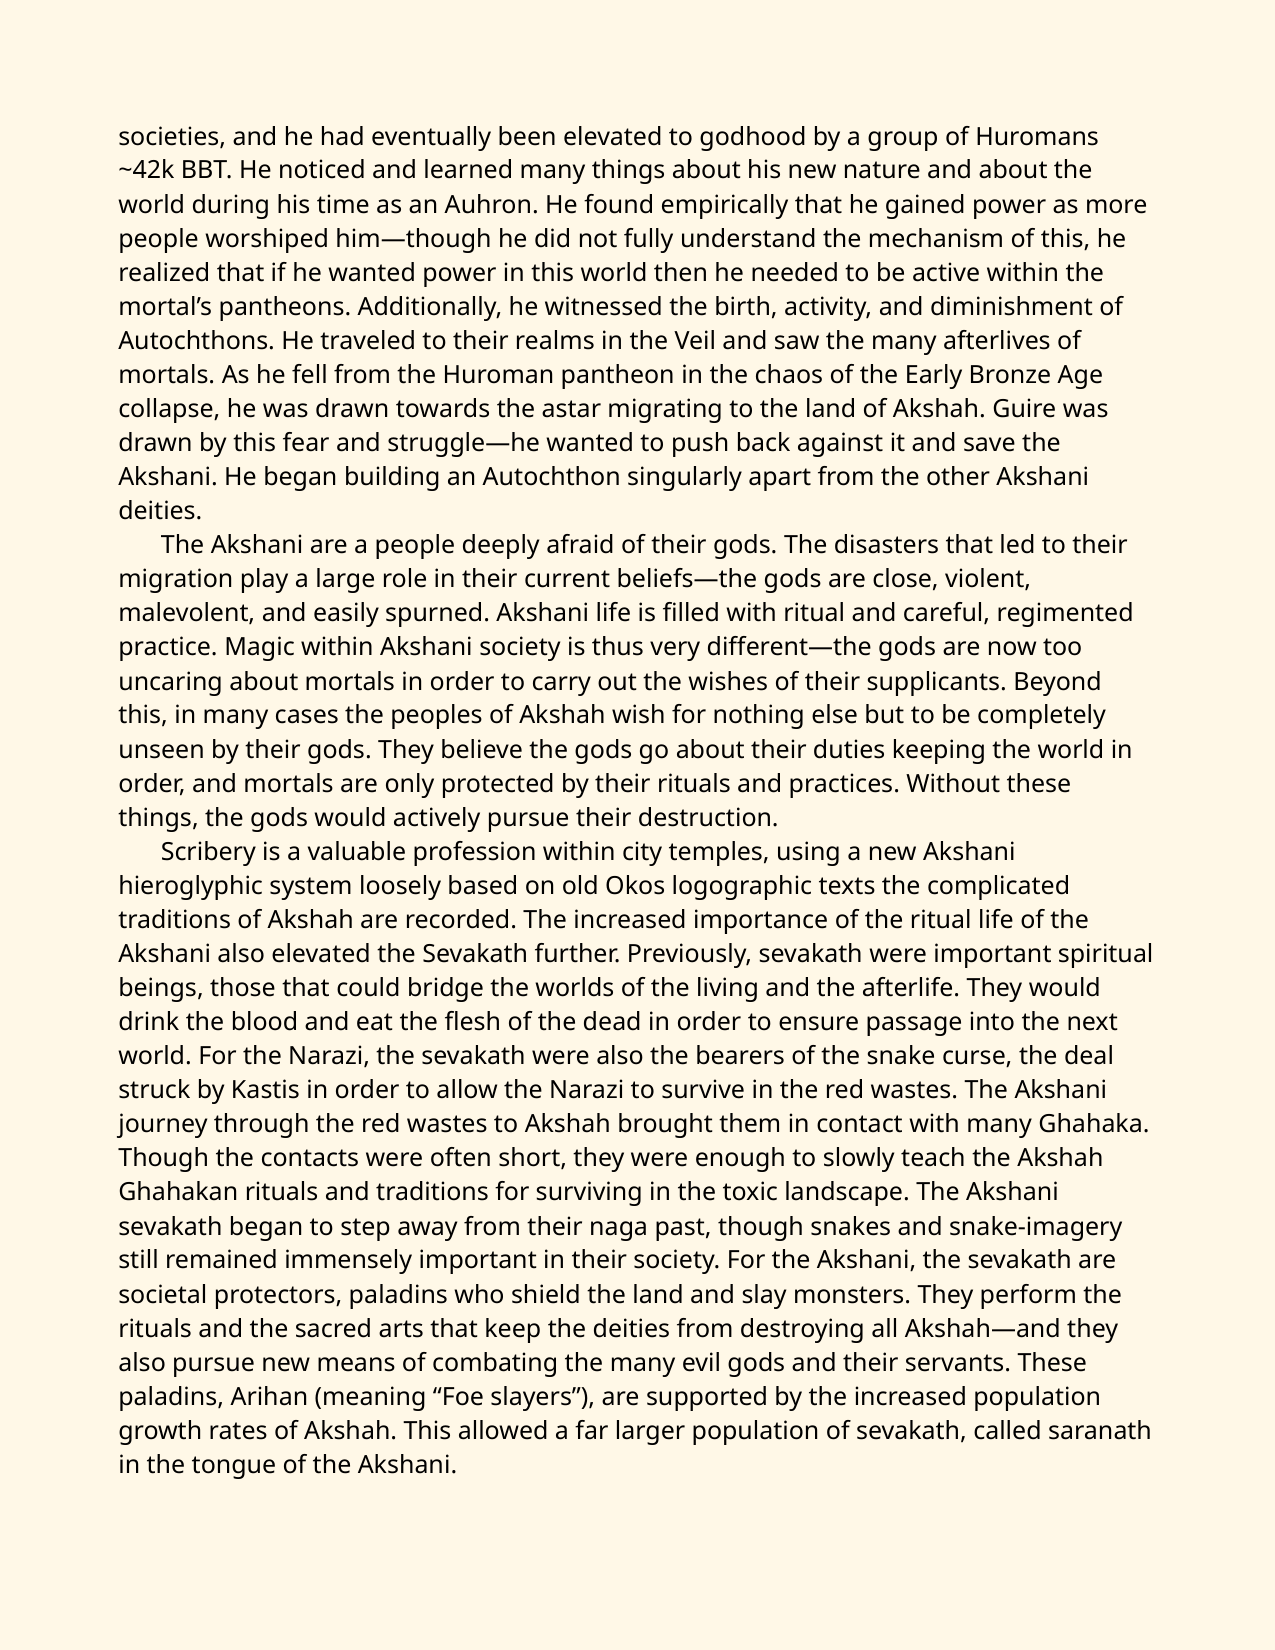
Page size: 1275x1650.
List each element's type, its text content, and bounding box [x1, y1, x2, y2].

text Scribery is a valuable profession within city temples, using a new Akshani hieroglyphic system loosely based on old Okos logographic texts the complicated traditions of Akshah are recorded. The increased importance of the ritual life of the Akshani also elevated the Sevakath further. Previously, sevakath were important spiritual beings, those that could bridge the worlds of the living and the afterlife. They would drink the blood and eat the flesh of the dead in order to ensure passage into the next world. For the Narazi, the sevakath were also the bearers of the snake curse, the deal struck by Kastis in order to allow the Narazi to survive in the red wastes. The Akshani journey through the red wastes to Akshah brought them in contact with many Ghahaka. Though the contacts were often short, they were enough to slowly teach the Akshah Ghahakan rituals and traditions for surviving in the toxic landscape. The Akshani sevakath began to step away from their naga past, though snakes and snake-imagery still remained immensely important in their society. For the Akshani, the sevakath are societal protectors, paladins who shield the land and slay monsters. They perform the rituals and the sacred arts that keep the deities from destroying all Akshah—and they also pursue new means of combating the many evil gods and their servants. These paladins, Arihan (meaning “Foe slayers”), are supported by the increased population growth rates of Akshah. This allowed a far larger population of sevakath, called saranath in the tongue of the Akshani. [118, 833, 1157, 1481]
text The Akshani are a people deeply afraid of their gods. The disasters that led to their migration play a large role in their current beliefs—the gods are close, violent, malevolent, and easily spurned. Akshani life is filled with ritual and careful, regimented practice. Magic within Akshani society is thus very different—the gods are now too uncaring about mortals in order to carry out the wishes of their supplicants. Beyond this, in many cases the peoples of Akshah wish for nothing else but to be completely unseen by their gods. They believe the gods go about their duties keeping the world in order, and mortals are only protected by their rituals and practices. Without these things, the gods would actively pursue their destruction. [118, 527, 1157, 833]
text societies, and he had eventually been elevated to godhood by a group of Huromans ~42k BBT. He noticed and learned many things about his new nature and about the world during his time as an Auhron. He found empirically that he gained power as more people worshiped him—though he did not fully understand the mechanism of this, he realized that if he wanted power in this world then he needed to be active within the mortal’s pantheons. Additionally, he witnessed the birth, activity, and diminishment of Autochthons. He traveled to their realms in the Veil and saw the many afterlives of mortals. As he fell from the Huroman pantheon in the chaos of the Early Bronze Age collapse, he was drawn towards the astar migrating to the land of Akshah. Guire was drawn by this fear and struggle—he wanted to push back against it and save the Akshani. He began building an Autochthon singularly apart from the other Akshani deities. [118, 118, 1157, 527]
